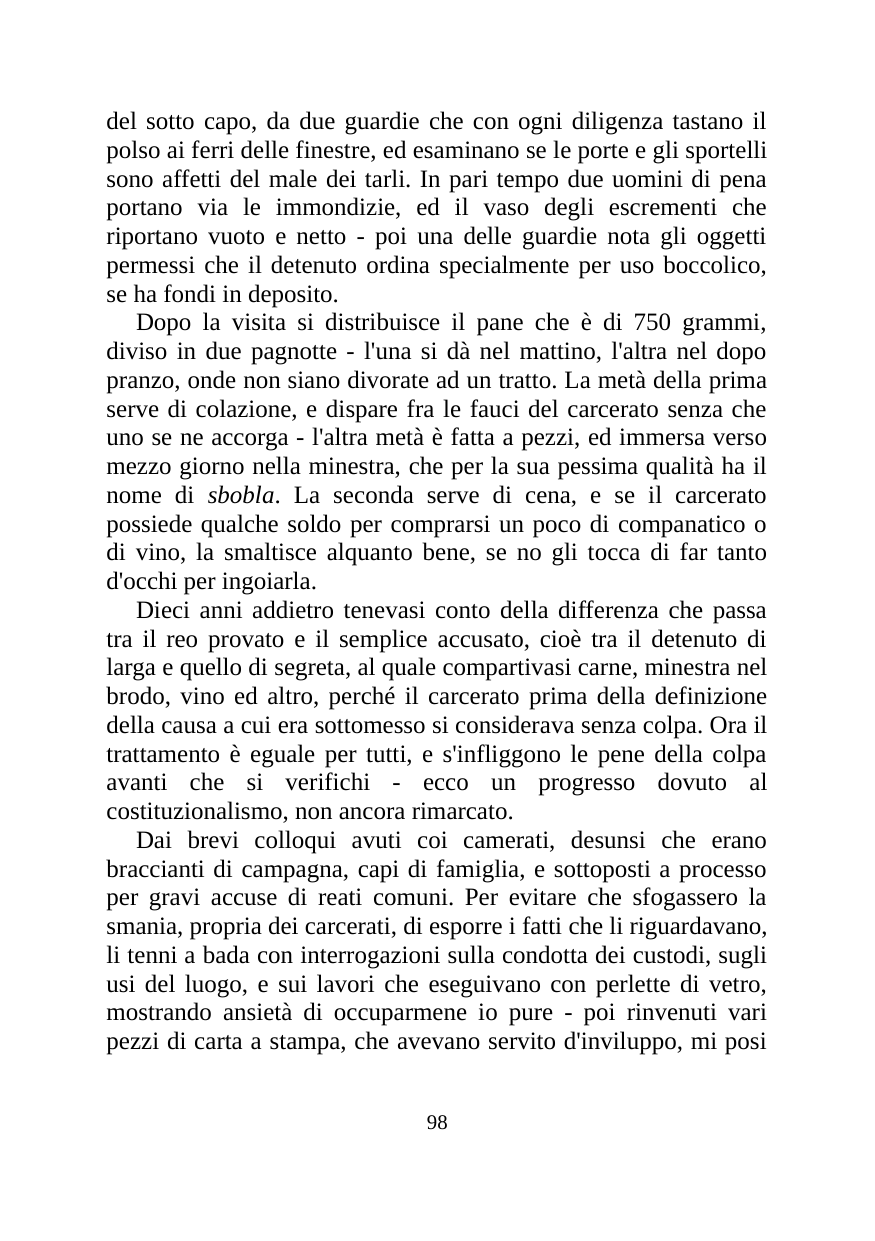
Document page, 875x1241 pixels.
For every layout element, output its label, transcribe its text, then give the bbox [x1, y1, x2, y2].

text del sotto capo, da due guardie che con ogni diligenza tastano il polso ai ferri delle finestre, ed esaminano se le porte e gli sportelli sono affetti del male dei tarli. In pari tempo due uomini di pena portano via le immondizie, ed il vaso degli escrementi che riportano vuoto e netto - poi una delle guardie nota gli oggetti permessi che il detenuto ordina specialmente per uso boccolico, se ha fondi in deposito. [106, 106, 768, 307]
text Dai brevi colloqui avuti coi camerati, desunsi che erano braccianti di campagna, capi di famiglia, e sottoposti a processo per gravi accuse di reati comuni. Per evitare che sfogassero la smania, propria dei carcerati, di esporre i fatti che li riguardavano, li tenni a bada con interrogazioni sulla condotta dei custodi, sugli usi del luogo, e sui lavori che eseguivano con perlette di vetro, mostrando ansietà di occuparmene io pure - poi rinvenuti vari pezzi di carta a stampa, che avevano servito d'inviluppo, mi posi [106, 825, 768, 1055]
text Dopo la visita si distribuisce il pane che è di 750 grammi, diviso in due pagnotte - l'una si dà nel mattino, l'altra nel dopo pranzo, onde non siano divorate ad un tratto. La metà della prima serve di colazione, e dispare fra le fauci del carcerato senza che uno se ne accorga - l'altra metà è fatta a pezzi, ed immersa verso mezzo giorno nella minestra, che per la sua pessima qualità ha il nome di sbobla. La seconda serve di cena, e se il carcerato possiede qualche soldo per comprarsi un poco di companatico o di vino, la smaltisce alquanto bene, se no gli tocca di far tanto d'occhi per ingoiarla. [106, 307, 768, 595]
text Dieci anni addietro tenevasi conto della differenza che passa tra il reo provato e il semplice accusato, cioè tra il detenuto di larga e quello di segreta, al quale compartivasi carne, minestra nel brodo, vino ed altro, perché il carcerato prima della definizione della causa a cui era sottomesso si considerava senza colpa. Ora il trattamento è eguale per tutti, e s'infliggono le pene della colpa avanti che si verifichi - ecco un progresso dovuto al costituzionalismo, non ancora rimarcato. [106, 595, 768, 825]
